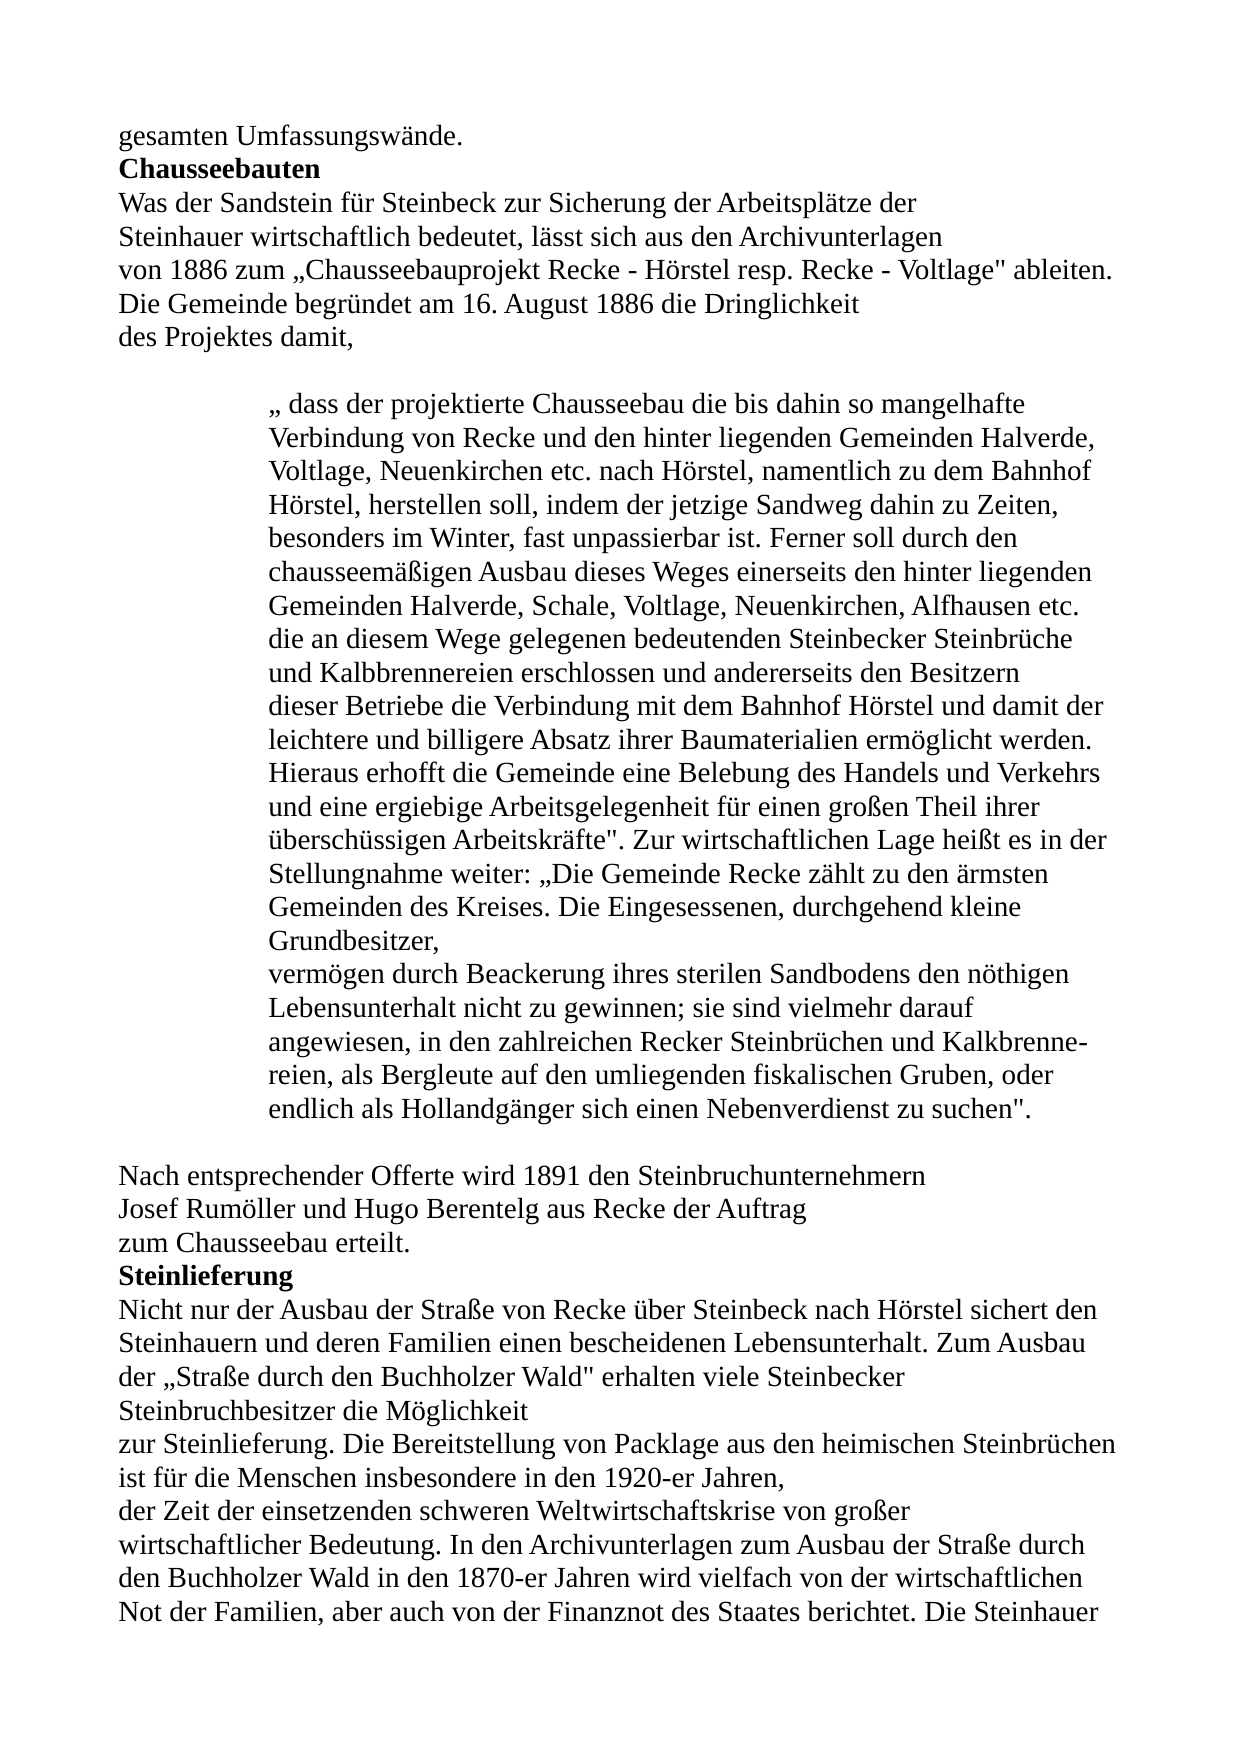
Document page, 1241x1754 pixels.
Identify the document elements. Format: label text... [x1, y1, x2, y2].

text Steinlieferung [118, 1258, 1122, 1292]
text der Zeit der einsetzenden schweren Welt­wirtschaftskrise von großer [118, 1493, 1122, 1527]
text gesamten Um­fassungswände. [118, 118, 1122, 152]
text Chausseebauten [118, 152, 1122, 185]
text dieser Betriebe die Verbindung mit dem Bahnhof Hörstel und damit der leichtere und billigere Absatz ihrer Baumaterialien ermöglicht werden. Hieraus erhofft die Gemeinde eine Belebung des Handels und Verkehrs und eine ergiebi­ge Arbeitsgelegenheit für einen großen Theil ihrer überschüssigen Arbeitskräfte". Zur wirtschaftlichen Lage heißt es in der Stellungnahme weiter: „Die Gemeinde Recke zählt zu den ärmsten Gemeinden des Kreises. Die Eingesessenen, durchgehend kleine Grundbesitzer, [268, 688, 1122, 957]
text „ dass der projektierte Chausseebau die bis dahin so mangelhafte Verbindung von Recke und den hinter liegenden Gemeinden Halverde, Voltlage, Neuen­kirchen etc. nach Hörstel, namentlich zu dem Bahnhof Hörstel, herstellen soll, indem der jetzige Sandweg dahin zu Zeiten, besonders im Winter, fast un­passierbar ist. Ferner soll durch den chausseemäßigen Ausbau dieses Weges einerseits den hinter liegenden Gemein­den Halverde, Schale, Voltlage, Neuen­kirchen, Alfhausen etc. die an diesem Wege gelegenen bedeutenden Steinbe­cker Steinbrüche und Kalbbrennereien erschlossen und andererseits den Be­sitzern [268, 386, 1122, 688]
text Nach entsprechender Offerte wird 1891 den Steinbruchun­ternehmern [118, 1158, 1122, 1191]
text zum Chausseebau erteilt. [118, 1225, 1122, 1258]
text Stein­hauer wirtschaftlich bedeutet, lässt sich aus den Archivunterlagen [118, 219, 1122, 252]
text des Projektes damit, [118, 319, 1122, 353]
text vermögen durch Beackerung ihres sterilen Sand­bodens den nöthigen Lebensunterhalt nicht zu gewinnen; sie sind vielmehr darauf angewiesen, in den zahlreichen Recker Steinbrüchen und Kalkbrenne­reien, als Bergleute auf den umliegen­den fiskalischen Gruben, oder endlich als Hollandgänger sich einen Nebenver­dienst zu suchen". [268, 957, 1122, 1124]
text zur Steinlieferung. Die Bereitstel­lung von Packlage aus den heimischen Steinbrüchen ist für die Menschen ins­besondere in den 1920-er Jahren, [118, 1426, 1122, 1493]
text von 1886 zum „Chausseebauprojekt Recke - Hörstel resp. Recke - Voltlage" ableiten. Die Ge­meinde begründet am 16. August 1886 die Dringlichkeit [118, 252, 1122, 319]
text wirtschaft­licher Bedeutung. In den Archivunterlagen zum Ausbau der Straße durch den Buchholzer Wald in den 1870-er Jahren wird vielfach von der wirtschaftlichen Not der Familien, aber auch von der Finanznot des Staa­tes berichtet. Die Steinhauer [118, 1527, 1122, 1627]
text Josef Rumöller und Hugo Berentelg aus Recke der Auftrag [118, 1191, 1122, 1225]
text Was der Sandstein für Steinbeck zur Sicherung der Arbeitsplätze der [118, 185, 1122, 219]
text Nicht nur der Ausbau der Straße von Re­cke über Steinbeck nach Hörstel sichert den Steinhauern und deren Familien einen bescheidenen Lebensunterhalt. Zum Ausbau der „Straße durch den Buchholzer Wald" erhalten viele Stein­becker Steinbruchbesitzer die Möglich­keit [118, 1292, 1122, 1426]
